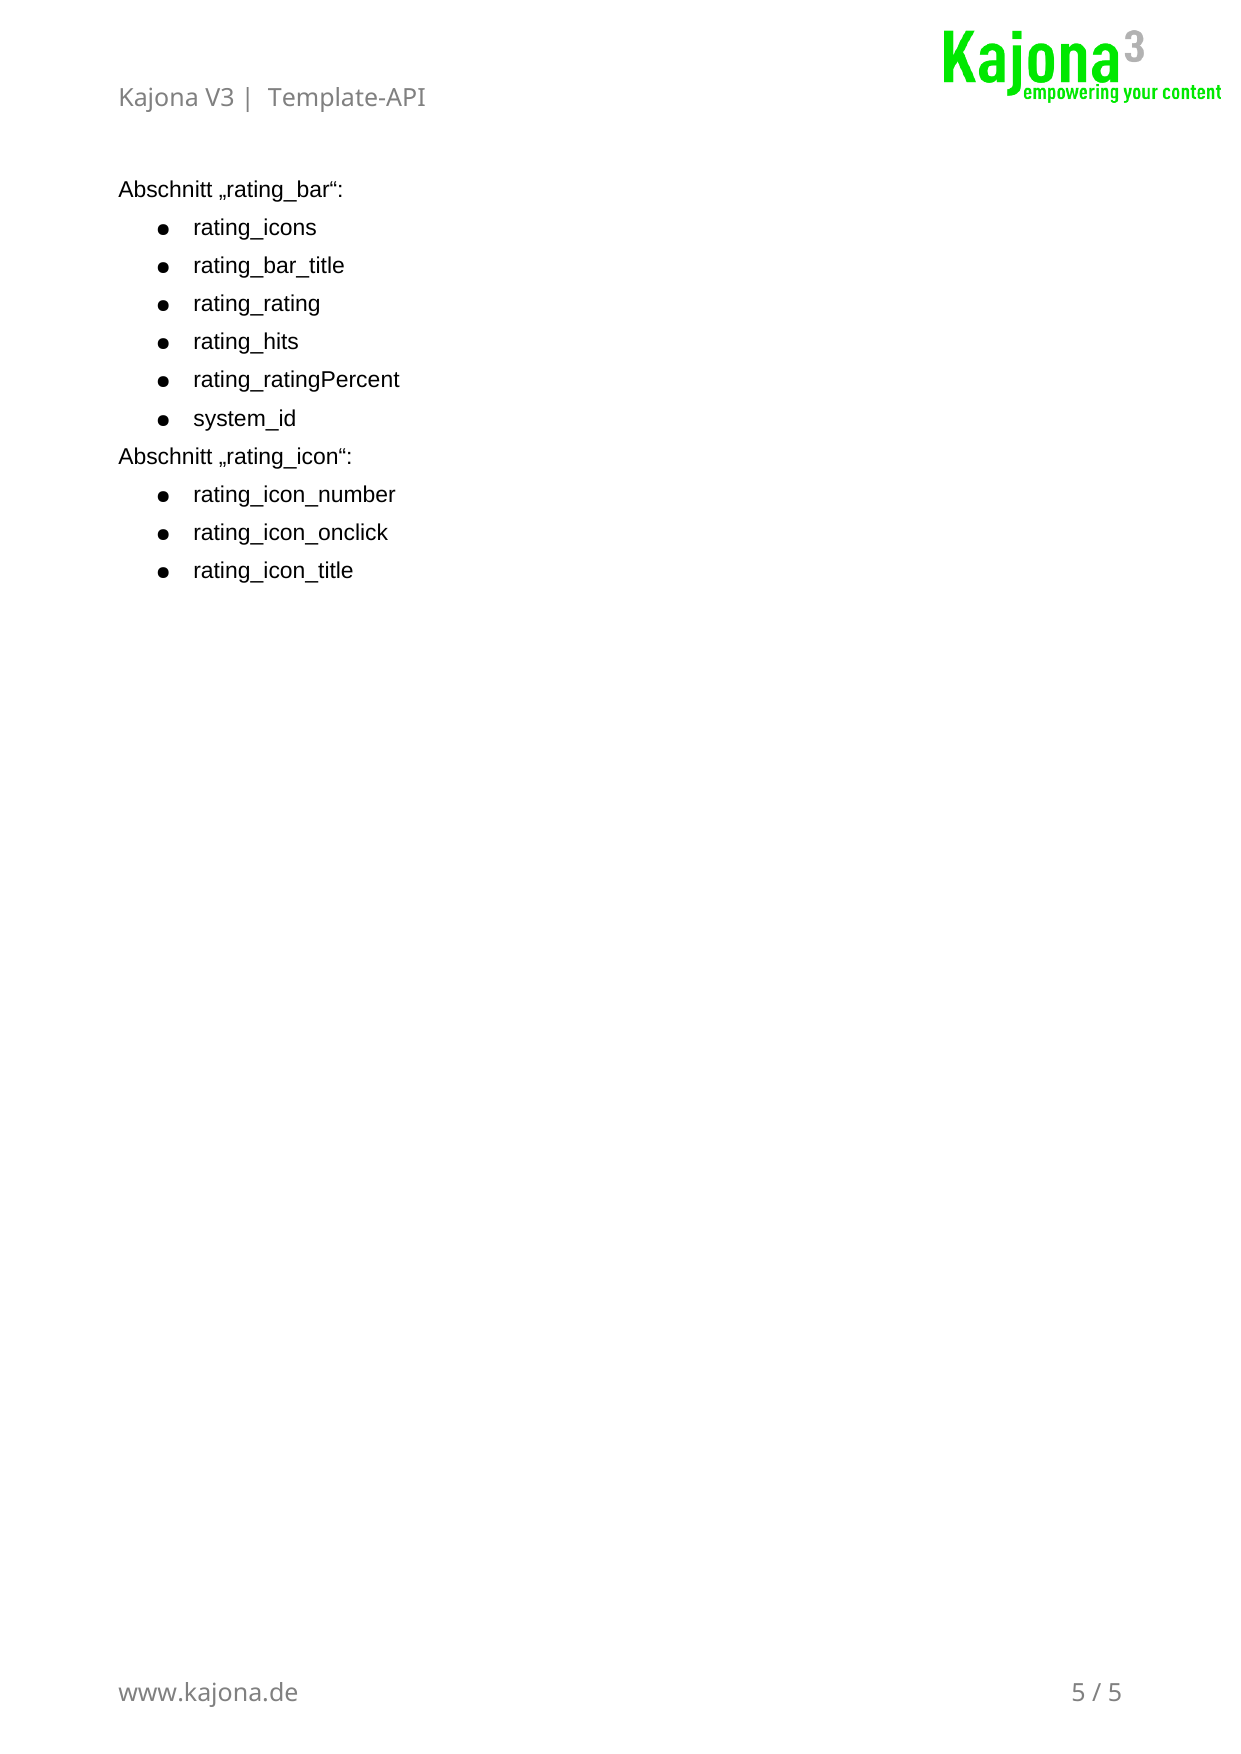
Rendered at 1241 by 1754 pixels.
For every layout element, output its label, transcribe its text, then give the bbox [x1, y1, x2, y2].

list rating_icons [156, 215, 1122, 240]
list rating_icon_number [156, 482, 1122, 507]
text Abschnitt „rating_icon“: [118, 443, 1122, 469]
text Abschnitt „rating_bar“: [118, 177, 1122, 202]
picture [944, 30, 1221, 103]
list rating_bar_title [156, 253, 1122, 278]
list system_id [156, 405, 1122, 431]
list rating_rating [156, 291, 1122, 317]
list rating_icon_onclick [156, 520, 1122, 545]
list rating_icon_title [156, 558, 1122, 583]
list rating_ratingPercent [156, 367, 1122, 393]
list rating_hits [156, 329, 1122, 355]
